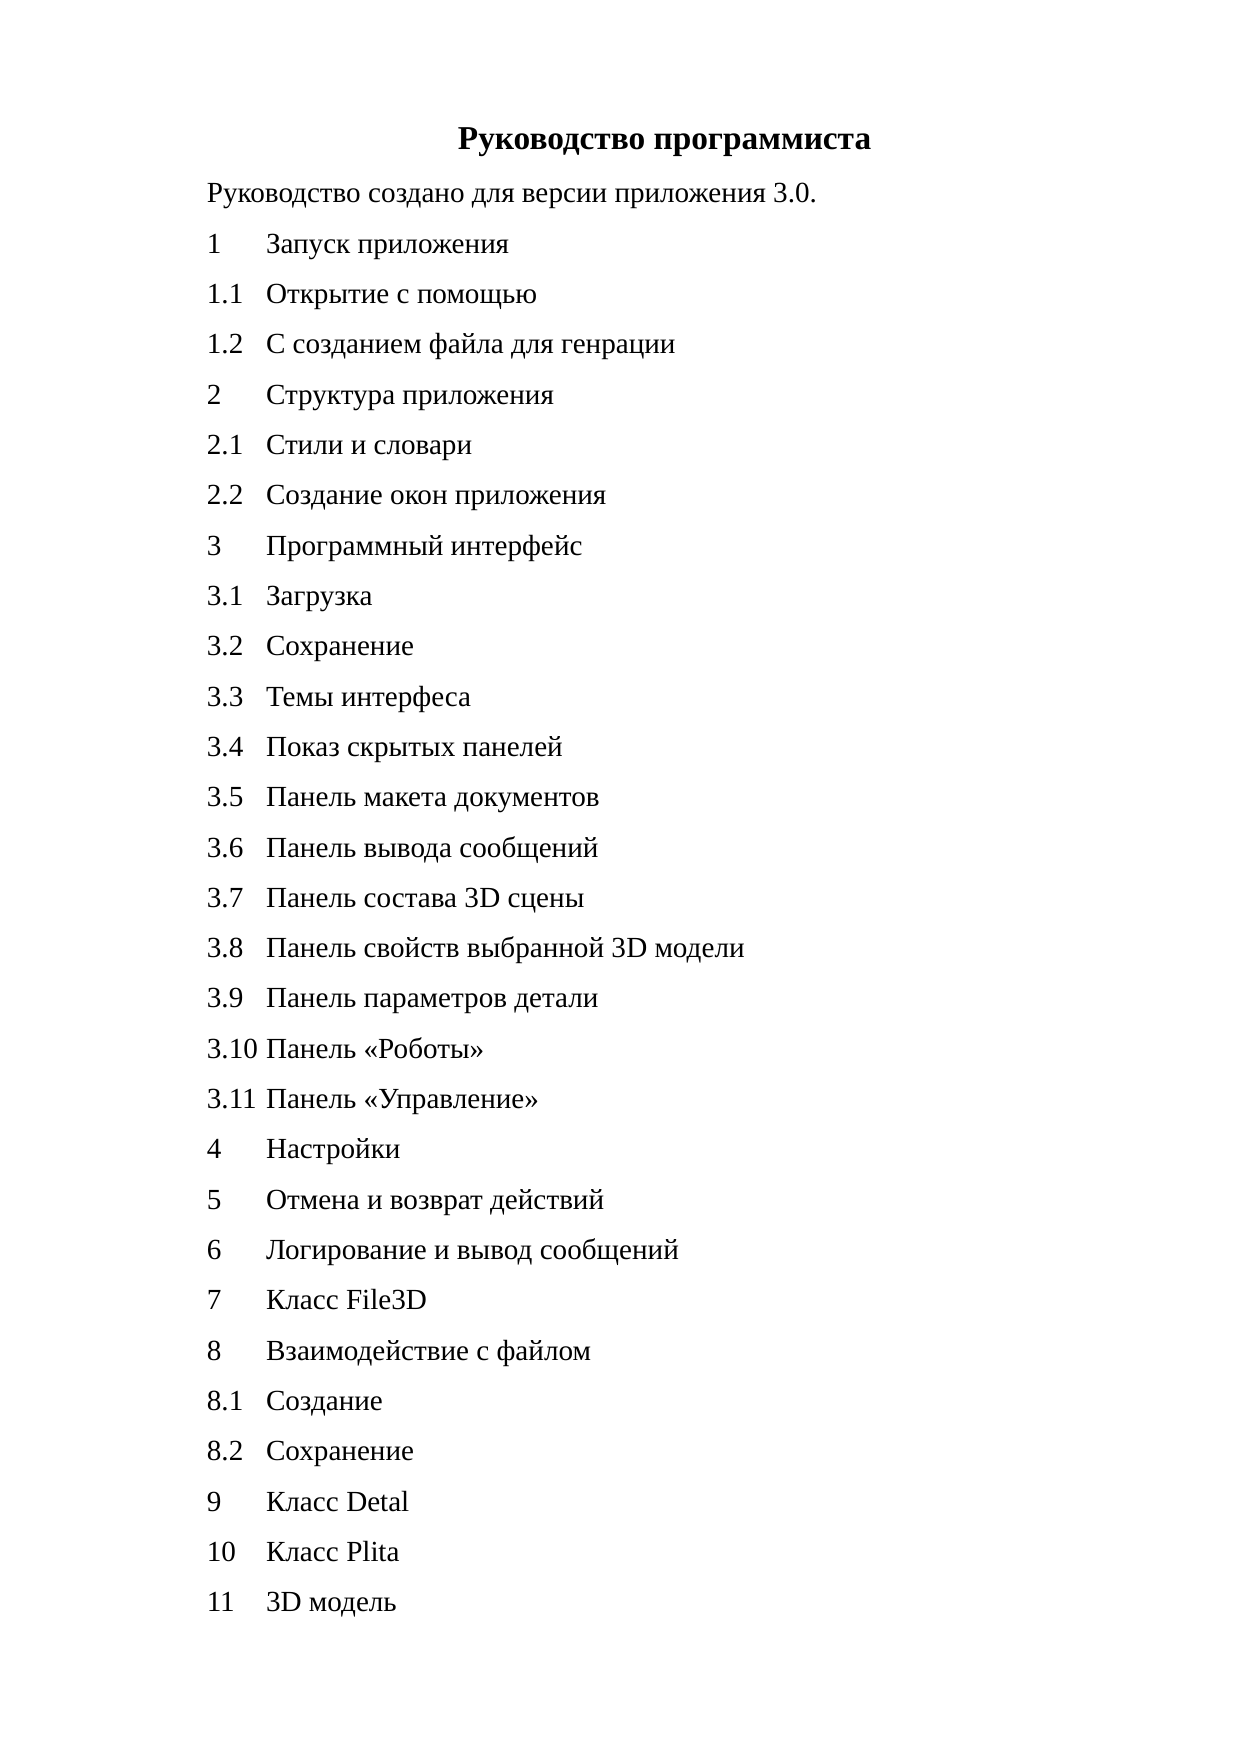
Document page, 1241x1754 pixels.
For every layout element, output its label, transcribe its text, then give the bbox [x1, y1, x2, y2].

list Класс Plita [118, 1534, 1122, 1568]
list С созданием файла для генрации [118, 327, 1122, 360]
list Создание [118, 1383, 1122, 1417]
list Панель свойств выбранной 3D модели [118, 930, 1122, 964]
list Панель состава 3D сцены [118, 880, 1122, 913]
list Структура приложения [118, 377, 1122, 410]
list Класс Detal [118, 1484, 1122, 1517]
list Панель «Управление» [118, 1081, 1122, 1115]
list Создание окон приложения [118, 477, 1122, 511]
list Панель параметров детали [118, 981, 1122, 1014]
list Сохранение [118, 1433, 1122, 1467]
list Запуск приложения [118, 226, 1122, 259]
list Программный интерфейс [118, 528, 1122, 561]
list Панель «Роботы» [118, 1031, 1122, 1064]
list Темы интерфеса [118, 679, 1122, 712]
list Взаимодействие с файлом [118, 1333, 1122, 1366]
list Сохранение [118, 628, 1122, 662]
list Панель вывода сообщений [118, 830, 1122, 863]
list Панель макета документов [118, 779, 1122, 813]
list Загрузка [118, 578, 1122, 612]
text Руководство программиста [118, 118, 1122, 156]
list Класс File3D [118, 1282, 1122, 1316]
list Стили и словари [118, 427, 1122, 461]
list Настройки [118, 1132, 1122, 1165]
text Руководство создано для версии приложения 3.0. [118, 176, 1122, 209]
list Показ скрытых панелей [118, 729, 1122, 763]
list Логирование и вывод сообщений [118, 1232, 1122, 1266]
list Открытие с помощью [118, 276, 1122, 310]
list Отмена и возврат действий [118, 1182, 1122, 1215]
list 3D модель [118, 1584, 1122, 1618]
